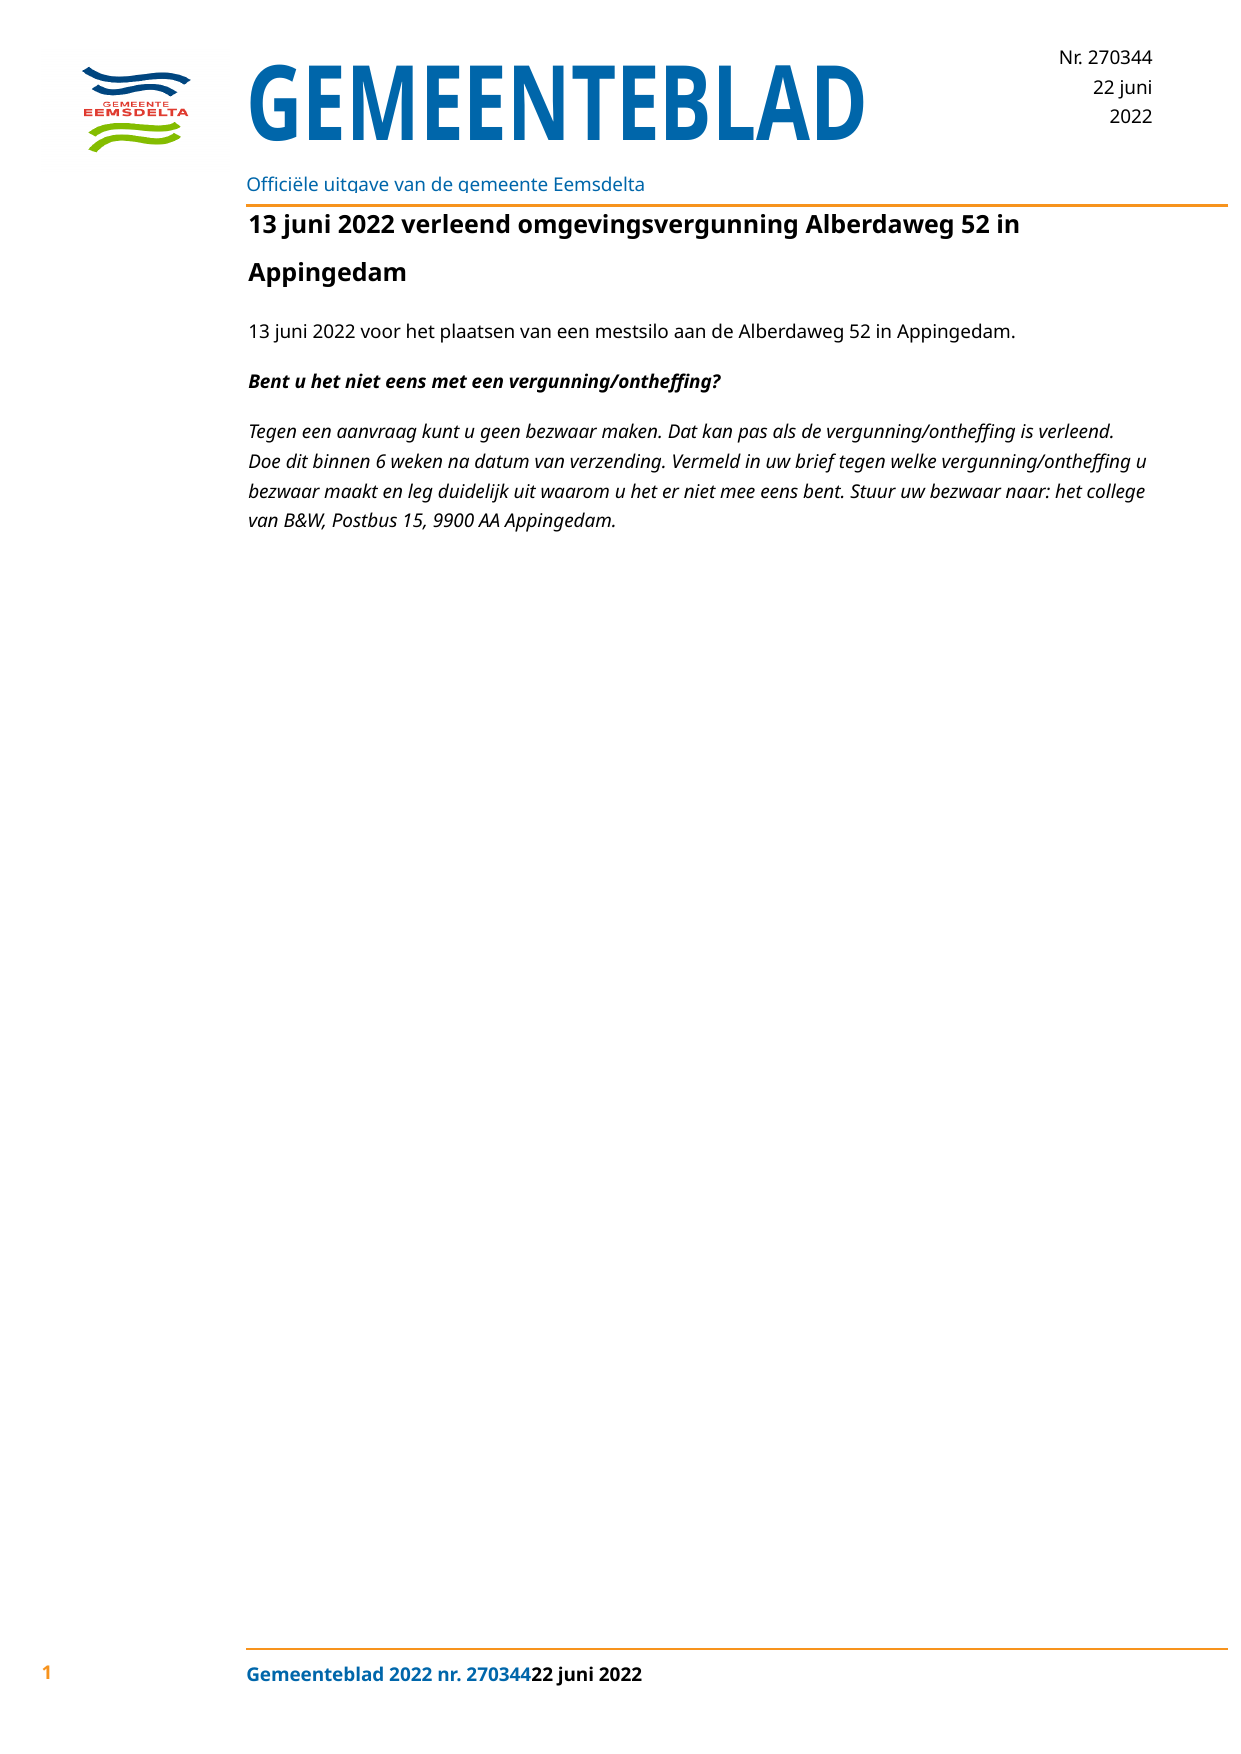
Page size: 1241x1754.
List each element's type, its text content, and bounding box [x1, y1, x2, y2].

text 13 juni 2022 verleend omgevingsvergunning Alberdaweg 52 in Appingedam [248, 207, 1152, 288]
picture [41, 47, 231, 172]
text 13 juni 2022 voor het plaatsen van een mestsilo aan de Alberdaweg 52 in Appingedam. [248, 318, 1152, 344]
text Tegen een aanvraag kunt u geen bezwaar maken. Dat kan pas als de vergunning/ontheffing is verleend. Doe dit binnen 6 weken na datum van verzending. Vermeld in uw brief tegen welke vergunning/ontheffing u bezwaar maakt en leg duidelijk uit waarom u het er niet mee eens bent. Stuur uw bezwaar naar: het college van B&W, Postbus 15, 9900 AA Appingedam. [248, 419, 1152, 533]
text Bent u het niet eens met een vergunning/ontheffing? [248, 368, 1152, 394]
